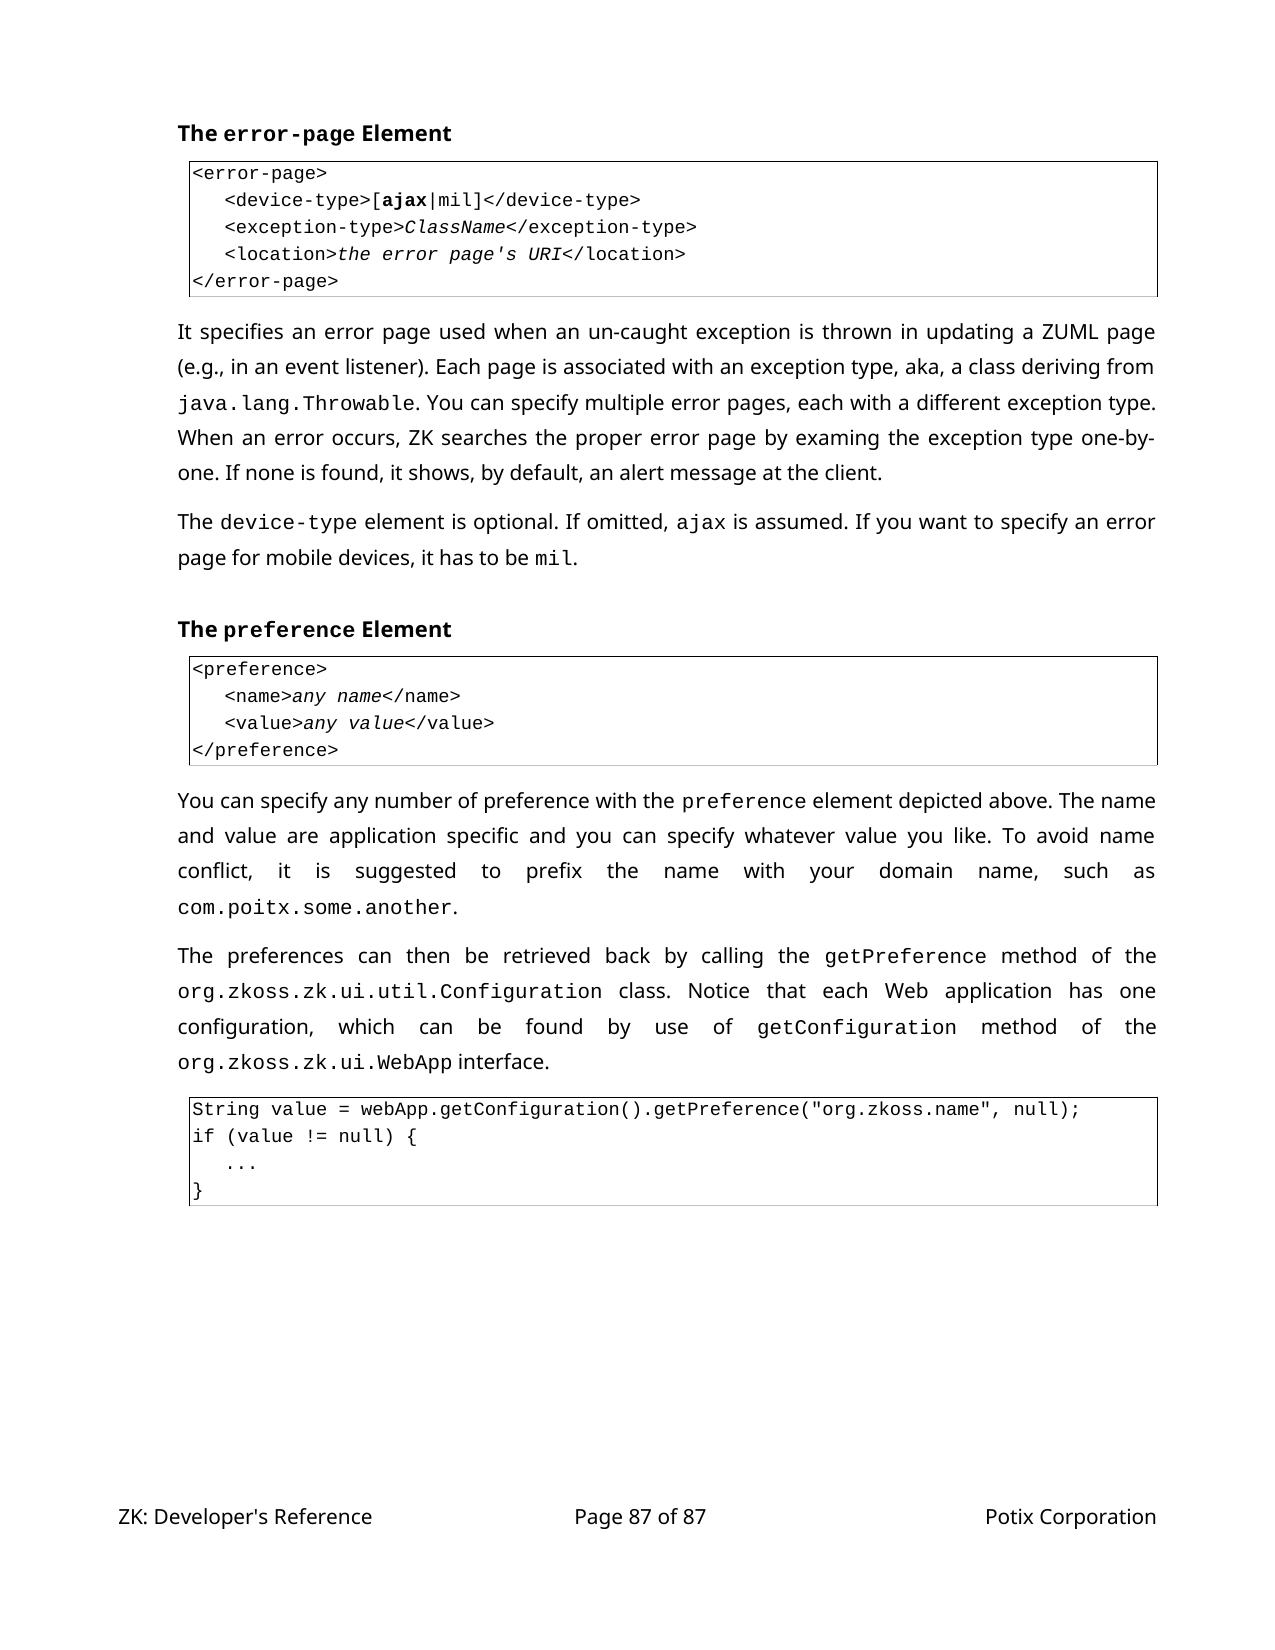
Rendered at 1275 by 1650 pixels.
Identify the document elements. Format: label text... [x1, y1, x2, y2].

text <exception-type>ClassName</exception-type> [190, 215, 1157, 239]
text <preference> [190, 657, 1157, 681]
text You can specify any number of preference with the preference element depicted above. The name and value are application specific and you can specify whatever value you like. To avoid name conflict, it is suggested to prefix the name with your domain name, such as com.poitx.some.another. [177, 786, 1157, 920]
subtitle The error-page Element [177, 118, 1157, 148]
text </error-page> [190, 269, 1157, 296]
text String value = webApp.getConfiguration().getPreference("org.zkoss.name", null); [190, 1098, 1157, 1121]
text <value>any value</value> [190, 711, 1157, 735]
text It specifies an error page used when an un-caught exception is thrown in updating a ZUML page (e.g., in an event listener). Each page is associated with an exception type, aka, a class deriving from java.lang.Throwable. You can specify multiple error pages, each with a different exception type. When an error occurs, ZK searches the proper error page by examing the exception type one-by-one. If none is found, it shows, by default, an alert message at the client. [177, 317, 1157, 487]
text if (value != null) { [190, 1124, 1157, 1148]
text <error-page> [190, 162, 1157, 185]
text </preference> [190, 738, 1157, 765]
text ... [190, 1151, 1157, 1175]
text <device-type>[ajax|mil]</device-type> [190, 188, 1157, 212]
text The device-type element is optional. If omitted, ajax is assumed. If you want to specify an error page for mobile devices, it has to be mil. [177, 507, 1157, 571]
text <name>any name</name> [190, 683, 1157, 708]
subtitle The preference Element [177, 614, 1157, 644]
text } [190, 1178, 1157, 1205]
text The preferences can then be retrieved back by calling the getPreference method of the org.zkoss.zk.ui.util.Configuration class. Notice that each Web application has one configuration, which can be found by use of getConfiguration method of the org.zkoss.zk.ui.WebApp interface. [177, 941, 1157, 1076]
text <location>the error page's URI</location> [190, 242, 1157, 266]
